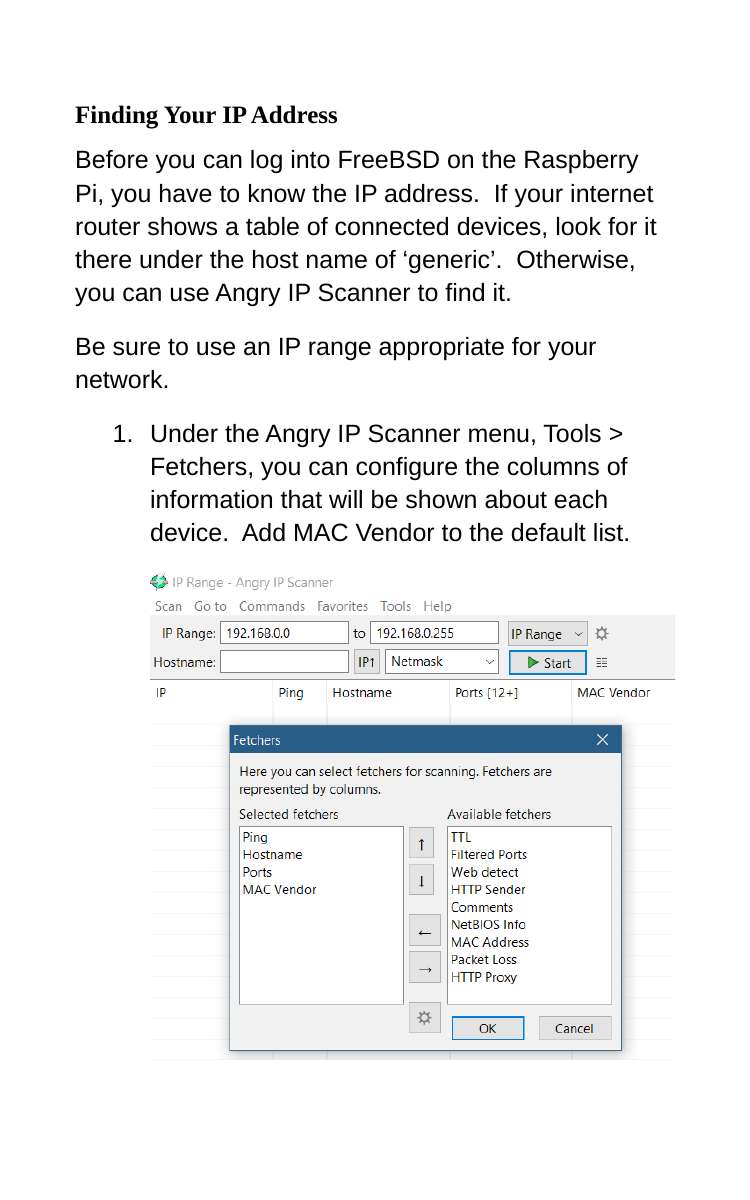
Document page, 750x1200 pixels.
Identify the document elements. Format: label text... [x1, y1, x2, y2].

list Under the Angry IP Scanner menu, Tools > Fetchers, you can configure the columns of information that will be shown about each device. Add MAC Vendor to the default list. [112, 419, 675, 547]
text Be sure to use an IP range appropriate for your network. [75, 332, 675, 393]
picture [150, 571, 675, 1060]
subtitle Finding Your IP Address [75, 100, 675, 129]
text Before you can log into FreeBSD on the Raspberry Pi, you have to know the IP address. If your internet router shows a table of connected devices, look for it there under the host name of ‘generic’. Otherwise, you can use Angry IP Scanner to find it. [75, 146, 675, 306]
